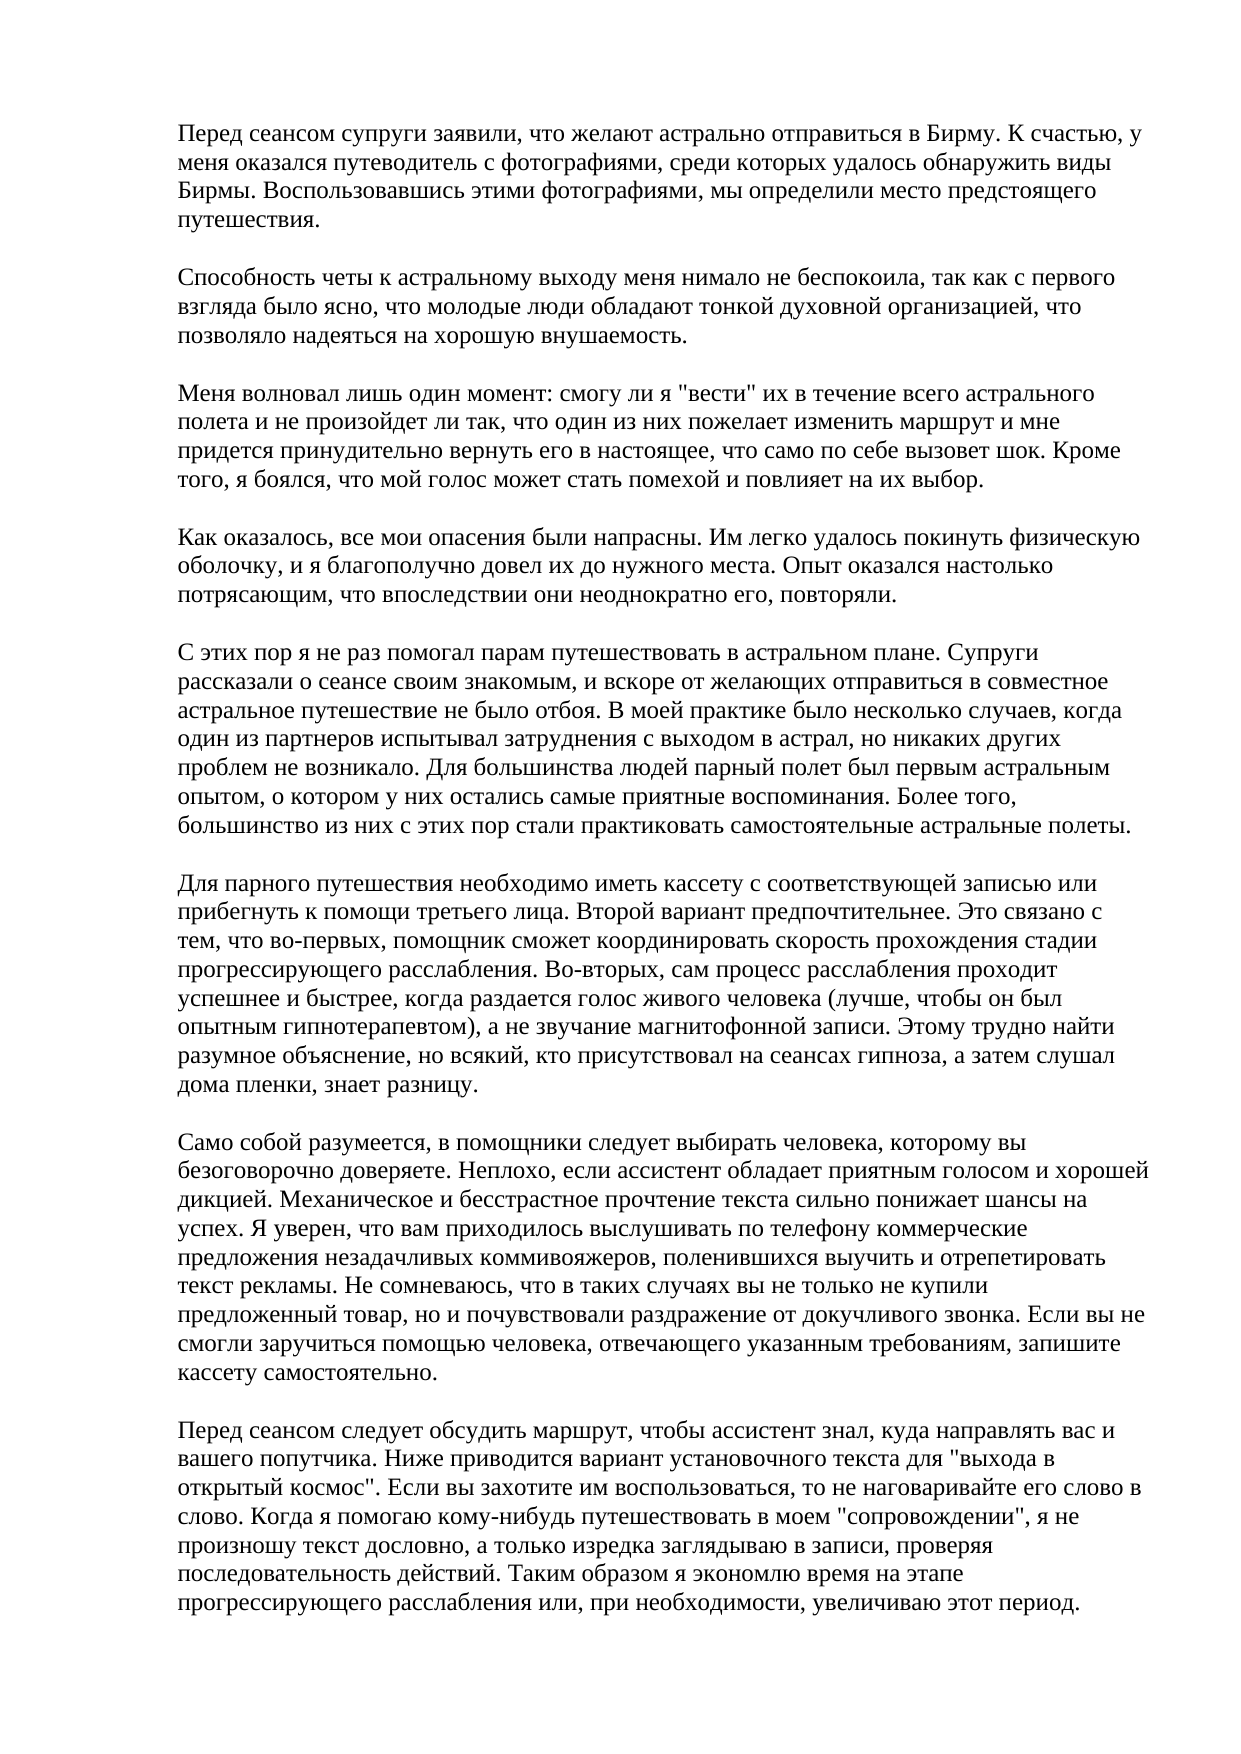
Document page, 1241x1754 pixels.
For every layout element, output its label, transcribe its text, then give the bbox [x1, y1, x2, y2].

text Само собой разумеется, в помощники следует выбирать человека, которому вы безоговорочно доверяете. Неплохо, если ассистент обладает приятным голосом и хорошей дикцией. Механическое и бесстрастное прочтение текста сильно понижает шансы на успех. Я уверен, что вам приходилось выслушивать по телефону коммерческие предложения незадачливых коммивояжеров, поленившихся выучить и отрепетировать текст рекламы. Не сомневаюсь, что в таких случаях вы не только не купили предложенный товар, но и почувствовали раздражение от докучливого звонка. Если вы не смогли заручиться помощью человека, отвечающего указанным требованиям, запишите кассету самостоятельно. [177, 1127, 1152, 1386]
text Как оказалось, все мои опасения были напрасны. Им легко удалось покинуть физическую оболочку, и я благополучно довел их до нужного места. Опыт оказался настолько потрясающим, что впоследствии они неоднократно его, повторяли. [177, 522, 1152, 608]
text Перед сеансом следует обсудить маршрут, чтобы ассистент знал, куда направлять вас и вашего попутчика. Ниже приводится вариант установочного текста для "выхода в открытый космос". Если вы захотите им воспользоваться, то не наговаривайте его слово в слово. Когда я помогаю кому-нибудь путешествовать в моем "сопровождении", я не произношу текст дословно, а только изредка заглядываю в записи, проверяя последовательность действий. Таким образом я экономлю время на этапе прогрессирующего расслабления или, при необходимости, увеличиваю этот период. [177, 1415, 1152, 1616]
text Перед сеансом супруги заявили, что желают астрально отправиться в Бирму. К счастью, у меня оказался путеводитель с фотографиями, среди которых удалось обнаружить виды Бирмы. Воспользовавшись этими фотографиями, мы определили место предстоящего путешествия. [177, 118, 1152, 233]
text Для парного путешествия необходимо иметь кассету с соответствующей записью или прибегнуть к помощи третьего лица. Второй вариант предпочтительнее. Это связано с тем, что во-первых, помощник сможет координировать скорость прохождения стадии прогрессирующего расслабления. Во-вторых, сам процесс расслабления проходит успешнее и быстрее, когда раздается голос живого человека (лучше, чтобы он был опытным гипнотерапевтом), а не звучание магнитофонной записи. Этому трудно найти разумное объяснение, но всякий, кто присутствовал на сеансах гипноза, а затем слушал дома пленки, знает разницу. [177, 868, 1152, 1098]
text С этих пор я не раз помогал парам путешествовать в астральном плане. Супруги рассказали о сеансе своим знакомым, и вскоре от желающих отправиться в совместное астральное путешествие не было отбоя. В моей практике было несколько случаев, когда один из партнеров испытывал затруднения с выходом в астрал, но никаких других проблем не возникало. Для большинства людей парный полет был первым астральным опытом, о котором у них остались самые приятные воспоминания. Более того, большинство из них с этих пор стали практиковать самостоятельные астральные полеты. [177, 637, 1152, 838]
text Меня волновал лишь один момент: смогу ли я "вести" их в течение всего астрального полета и не произойдет ли так, что один из них пожелает изменить маршрут и мне придется принудительно вернуть его в настоящее, что само по себе вызовет шок. Кроме того, я боялся, что мой голос может стать помехой и повлияет на их выбор. [177, 378, 1152, 493]
text Способность четы к астральному выходу меня нимало не беспокоила, так как с первого взгляда было ясно, что молодые люди обладают тонкой духовной организацией, что позволяло надеяться на хорошую внушаемость. [177, 262, 1152, 348]
